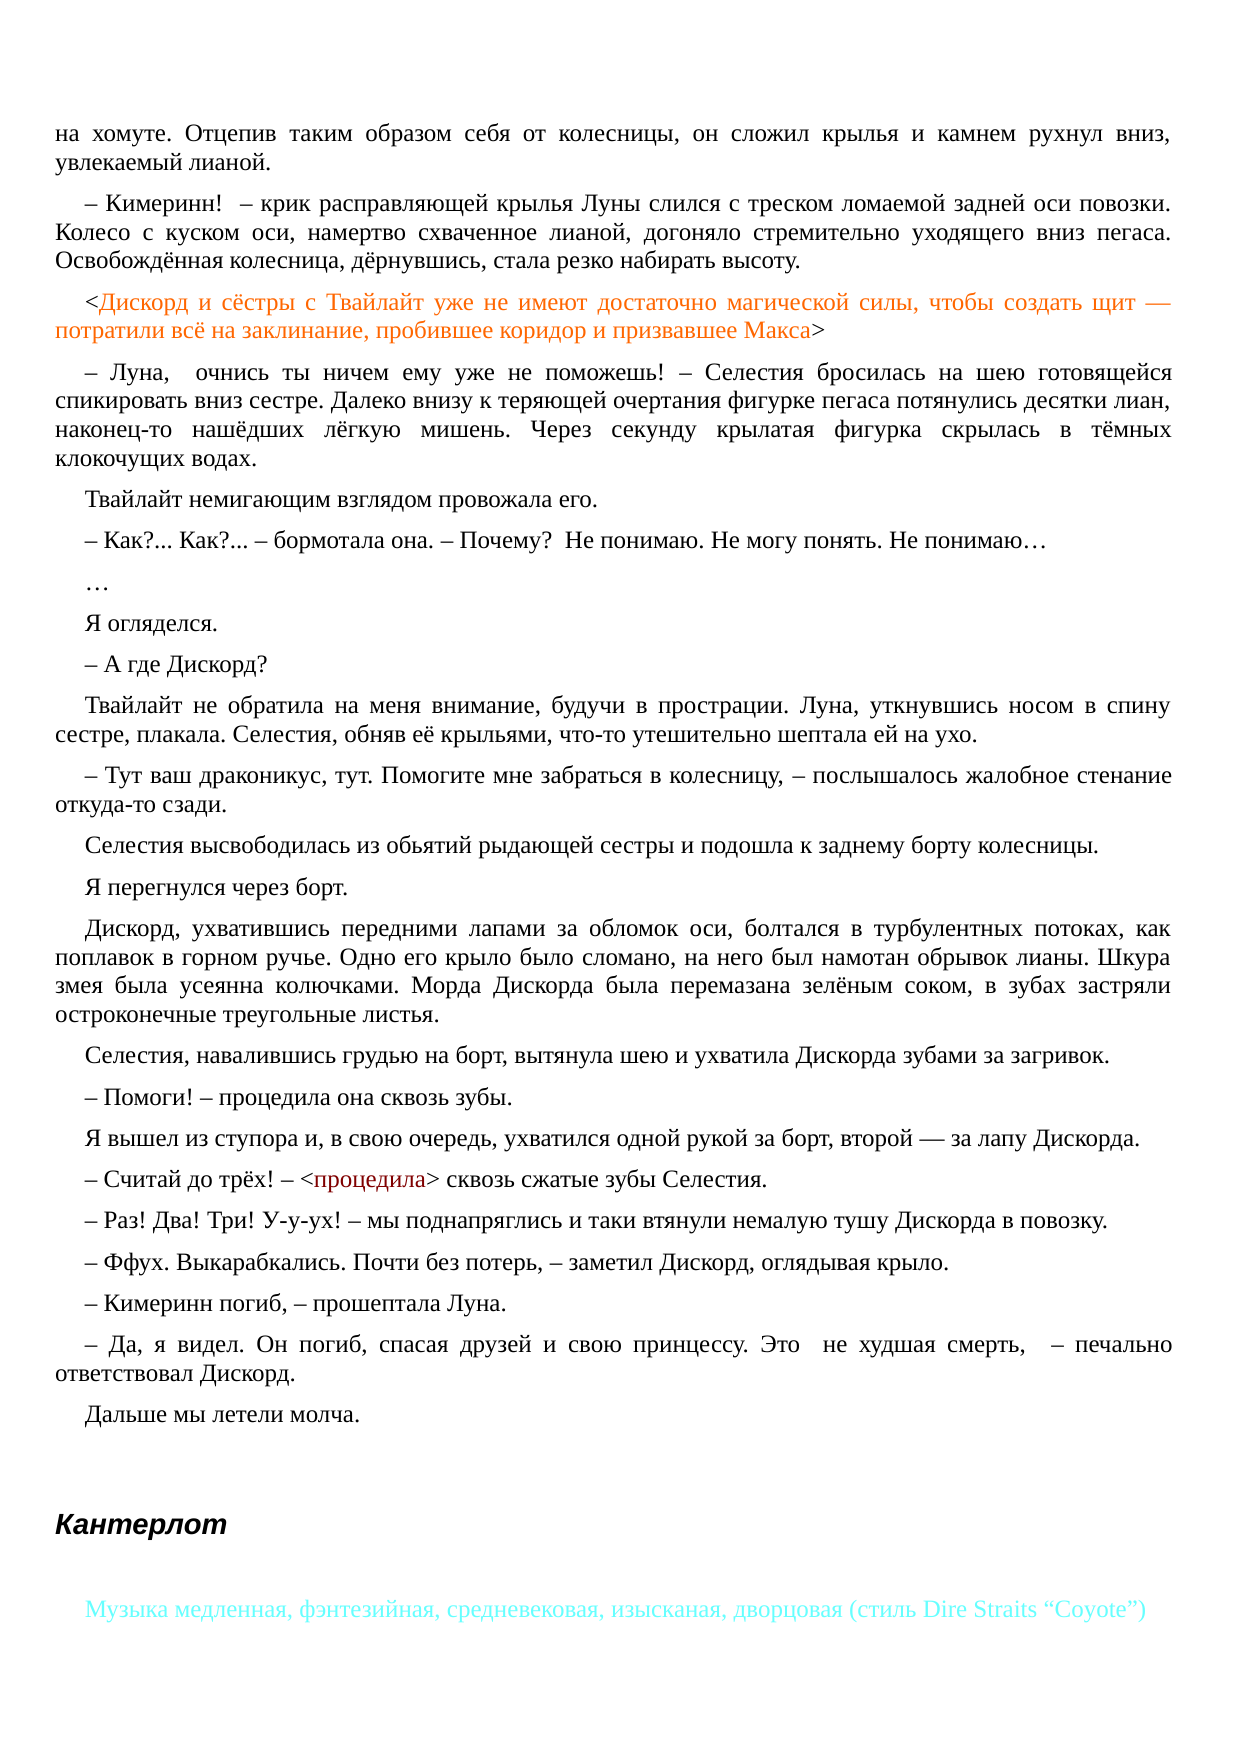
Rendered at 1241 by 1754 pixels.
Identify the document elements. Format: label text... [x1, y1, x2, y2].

text – Как?... Как?... – бормотала она. – Почему? Не понимаю. Не могу понять. Не понимаю… [55, 526, 1172, 554]
text Твайлайт не обратила на меня внимание, будучи в прострации. Луна, уткнувшись носом в спину сестре, плакала. Селестия, обняв её крыльями, что-то утешительно шептала ей на ухо. [55, 691, 1172, 748]
text – Считай до трёх! – <процедила> сквозь сжатые зубы Селестия. [55, 1164, 1172, 1193]
text Дальше мы летели молча. [55, 1399, 1172, 1428]
text – Помоги! – процедила она сквозь зубы. [55, 1082, 1172, 1111]
text Селестия высвободилась из обьятий рыдающей сестры и подошла к заднему борту колесницы. [55, 831, 1172, 859]
text Музыка медленная, фэнтезийная, средневековая, изысканая, дворцовая (стиль Dire Straits “Coyote”) [55, 1594, 1172, 1623]
subtitle Кантерлот [55, 1507, 1172, 1540]
text Я огляделся. [55, 608, 1172, 637]
text – Ффух. Выкарабкались. Почти без потерь, – заметил Дискорд, оглядывая крыло. [55, 1247, 1172, 1276]
text Я перегнулся через борт. [55, 872, 1172, 901]
text – А где Дискорд? [55, 649, 1172, 678]
text <Дискорд и сёстры с Твайлайт уже не имеют достаточно магической силы, чтобы создать щит — потратили всё на заклинание, пробившее коридор и призвавшее Макса> [55, 287, 1172, 344]
text на хомуте. Отцепив таким образом себя от колесницы, он сложил крылья и камнем рухнул вниз, увлекаемый лианой. [55, 118, 1172, 176]
text Я вышел из ступора и, в свою очередь, ухватился одной рукой за борт, второй — за лапу Дискорда. [55, 1123, 1172, 1152]
text Селестия, навалившись грудью на борт, вытянула шею и ухватила Дискорда зубами за загривок. [55, 1041, 1172, 1069]
text – Луна, очнись ты ничем ему уже не поможешь! – Селестия бросилась на шею готовящейся спикировать вниз сестре. Далеко внизу к теряющей очертания фигурке пегаса потянулись десятки лиан, наконец-то нашёдших лёгкую мишень. Через секунду крылатая фигурка скрылась в тёмных клокочущих водах. [55, 357, 1172, 472]
text Дискорд, ухватившись передними лапами за обломок оси, болтался в турбулентных потоках, как поплавок в горном ручье. Одно его крыло было сломано, на него был намотан обрывок лианы. Шкура змея была усеянна колючками. Морда Дискорда была перемазана зелёным соком, в зубах застряли остроконечные треугольные листья. [55, 913, 1172, 1028]
text – Тут ваш драконикус, тут. Помогите мне забраться в колесницу, – послышалось жалобное стенание откуда-то сзади. [55, 761, 1172, 818]
text – Да, я видел. Он погиб, спасая друзей и свою принцессу. Это не худшая смерть, – печально ответствовал Дискорд. [55, 1329, 1172, 1387]
text … [55, 567, 1172, 596]
text – Кимеринн погиб, – прошептала Луна. [55, 1288, 1172, 1317]
text – Раз! Два! Три! У-у-ух! – мы поднапряглись и таки втянули немалую тушу Дискорда в повозку. [55, 1206, 1172, 1234]
text Твайлайт немигающим взглядом провожала его. [55, 484, 1172, 513]
text – Кимеринн! – крик расправляющей крылья Луны слился с треском ломаемой задней оси повозки. Колесо с куском оси, намертво схваченное лианой, догоняло стремительно уходящего вниз пегаса. Освобождённая колесница, дёрнувшись, стала резко набирать высоту. [55, 188, 1172, 274]
